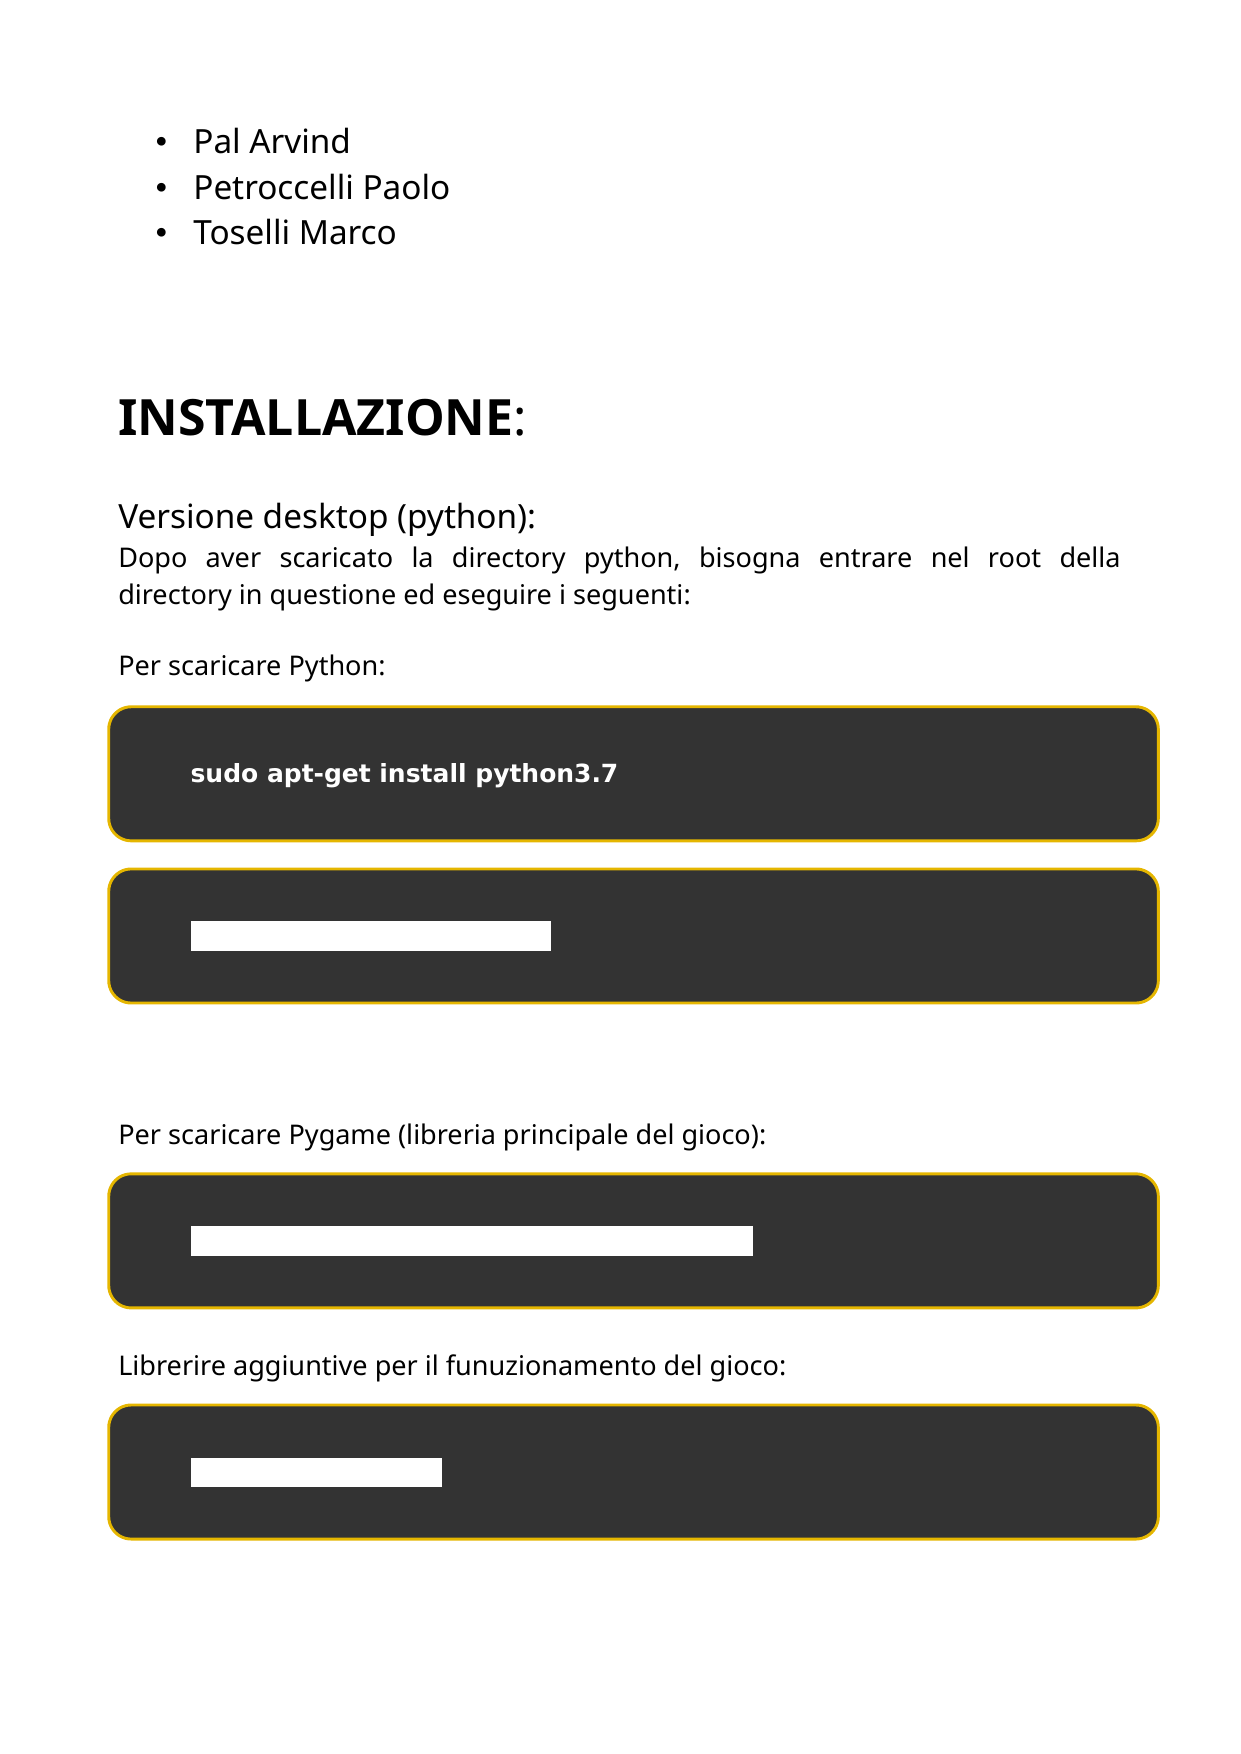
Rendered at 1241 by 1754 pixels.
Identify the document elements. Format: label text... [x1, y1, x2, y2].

list Pal Arvind [156, 118, 1122, 163]
text INSTALLAZIONE: [118, 382, 1122, 450]
text Per scaricare Python: [118, 646, 1122, 683]
text Versione desktop (python): [118, 493, 1122, 538]
list Toselli Marco [156, 209, 1122, 254]
text Librerire aggiuntive per il funuzionamento del gioco: [118, 1346, 1122, 1383]
list Petroccelli Paolo [156, 163, 1122, 209]
text Dopo aver scaricato la directory python, bisogna entrare nel root della directory in questione ed eseguire i seguenti: [118, 538, 1122, 612]
text Per scaricare Pygame (libreria principale del gioco): [118, 1115, 1122, 1152]
